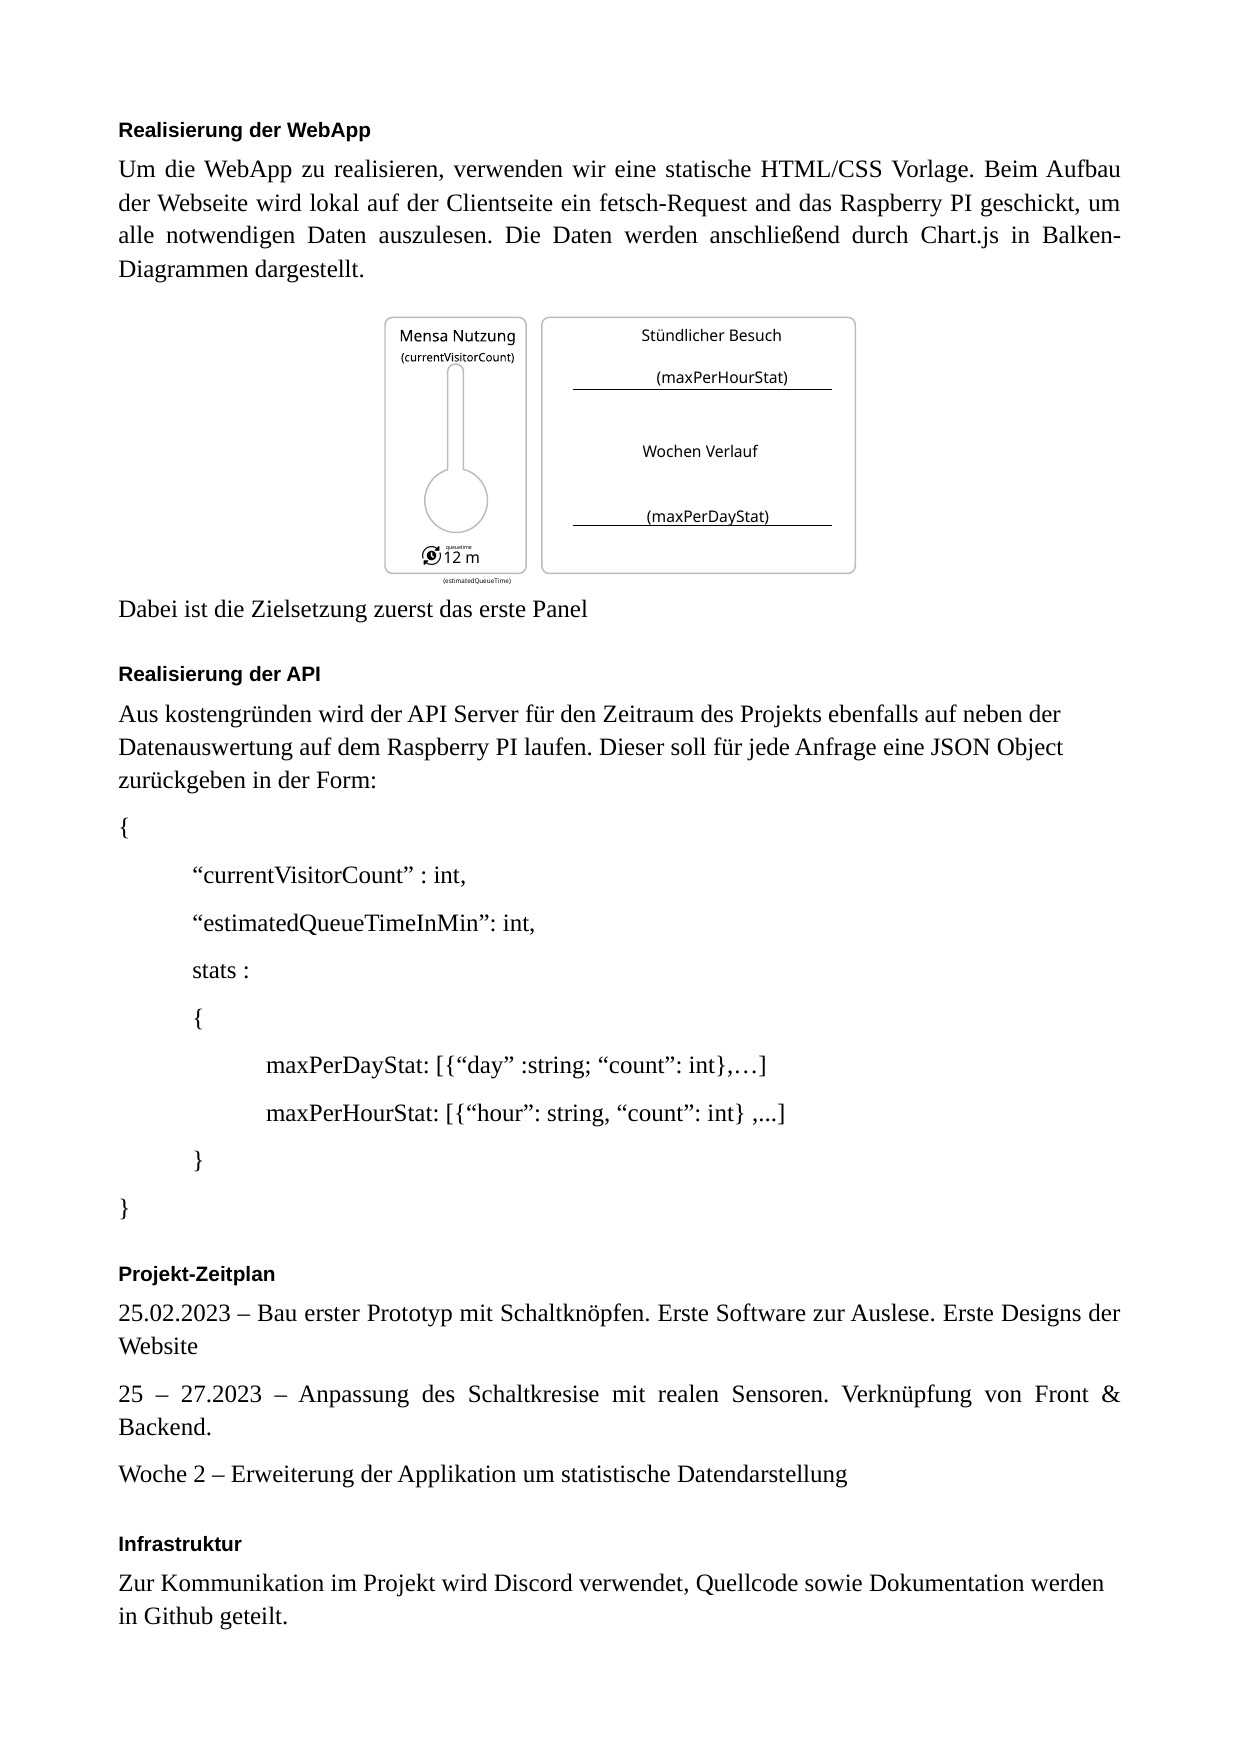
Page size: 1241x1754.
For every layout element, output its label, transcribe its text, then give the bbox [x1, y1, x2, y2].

text { [118, 1003, 1122, 1032]
subtitle Projekt-Zeitplan [118, 1262, 1122, 1286]
text maxPerDayStat: [{“day” :string; “count”: int},…] [118, 1050, 1122, 1079]
text { [118, 812, 1122, 841]
text Um die WebApp zu realisieren, verwenden wir eine statische HTML/CSS Vorlage. Beim Aufbau der Webseite wird lokal auf der Clientseite ein fetsch-Request and das Raspberry PI geschickt, um alle notwendigen Daten auszulesen. Die Daten werden anschließend durch Chart.js in Balken-Diagrammen dargestellt. [118, 154, 1122, 282]
text “estimatedQueueTimeInMin”: int, [118, 908, 1122, 936]
text stats : [118, 955, 1122, 984]
text Dabei ist die Zielsetzung zuerst das erste Panel [118, 301, 1122, 623]
text } [118, 1193, 1122, 1222]
text } [118, 1146, 1122, 1174]
text Woche 2 – Erweiterung der Applikation um statistische Datendarstellung [118, 1459, 1122, 1488]
text 25.02.2023 – Bau erster Prototyp mit Schaltknöpfen. Erste Software zur Auslese. Erste Designs der Website [118, 1298, 1122, 1360]
subtitle Realisierung der API [118, 662, 1122, 686]
text “currentVisitorCount” : int, [118, 860, 1122, 889]
text 25 – 27.2023 – Anpassung des Schaltkresise mit realen Sensoren. Verknüpfung von Front & Backend. [118, 1379, 1122, 1441]
subtitle Infrastruktur [118, 1532, 1122, 1556]
text Zur Kommunikation im Projekt wird Discord verwendet, Quellcode sowie Dokumentation werden in Github geteilt. [118, 1568, 1122, 1630]
text maxPerHourStat: [{“hour”: string, “count”: int} ,...] [118, 1098, 1122, 1127]
text Aus kostengründen wird der API Server für den Zeitraum des Projekts ebenfalls auf neben der Datenauswertung auf dem Raspberry PI laufen. Dieser soll für jede Anfrage eine JSON Object zurückgeben in der Form: [118, 699, 1122, 793]
subtitle Realisierung der WebApp [118, 118, 1122, 142]
